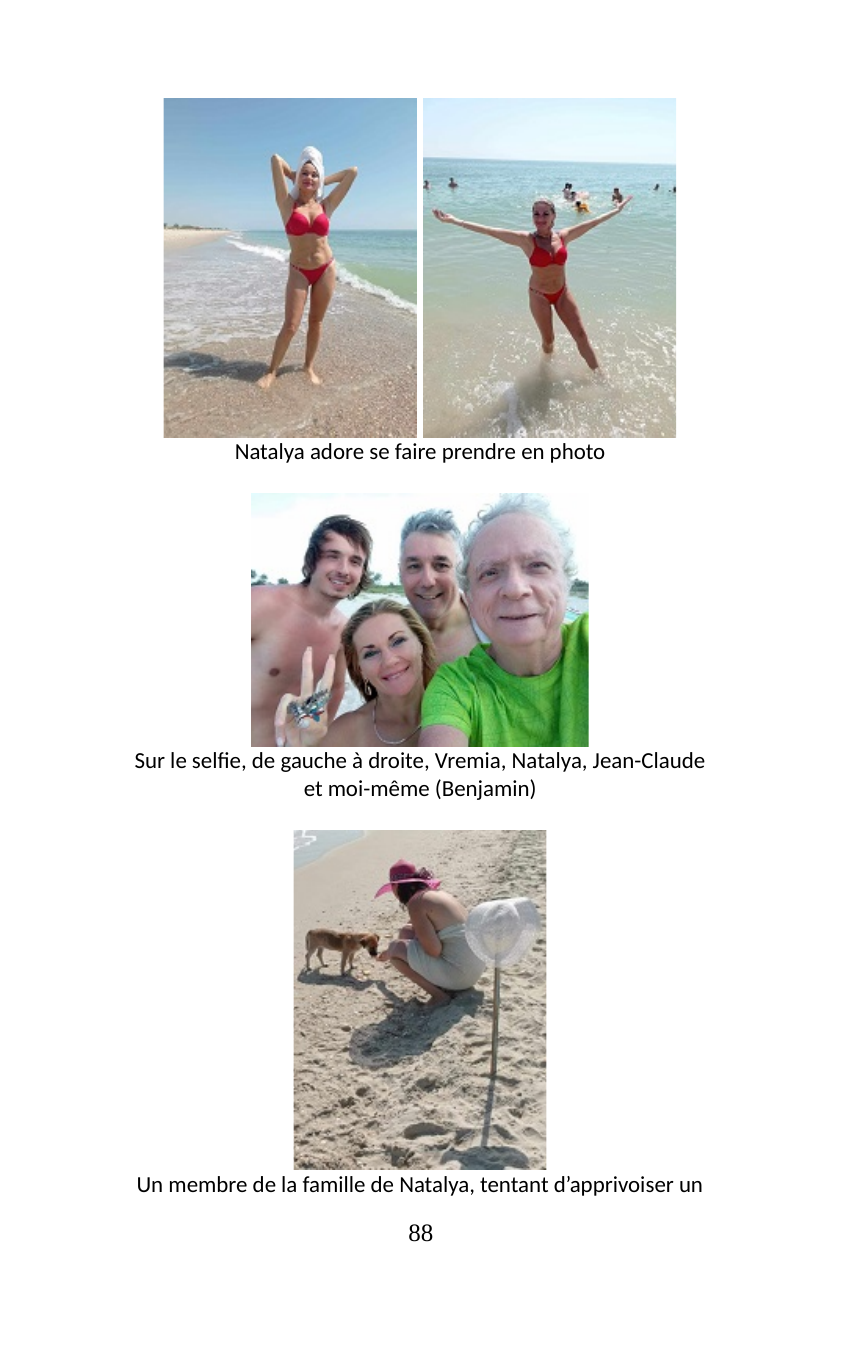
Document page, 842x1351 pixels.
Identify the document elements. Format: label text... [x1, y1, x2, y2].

table_cell Sur le selfie, de gauche à droite, Vremia, Natalya, Jean-Claude et moi-même (Benjamin) [118, 494, 722, 831]
table_cell Un membre de la famille de Natalya, tentant d’apprivoiser un [118, 831, 722, 1198]
table_cell Natalya adore se faire prendre en photo [118, 75, 722, 493]
